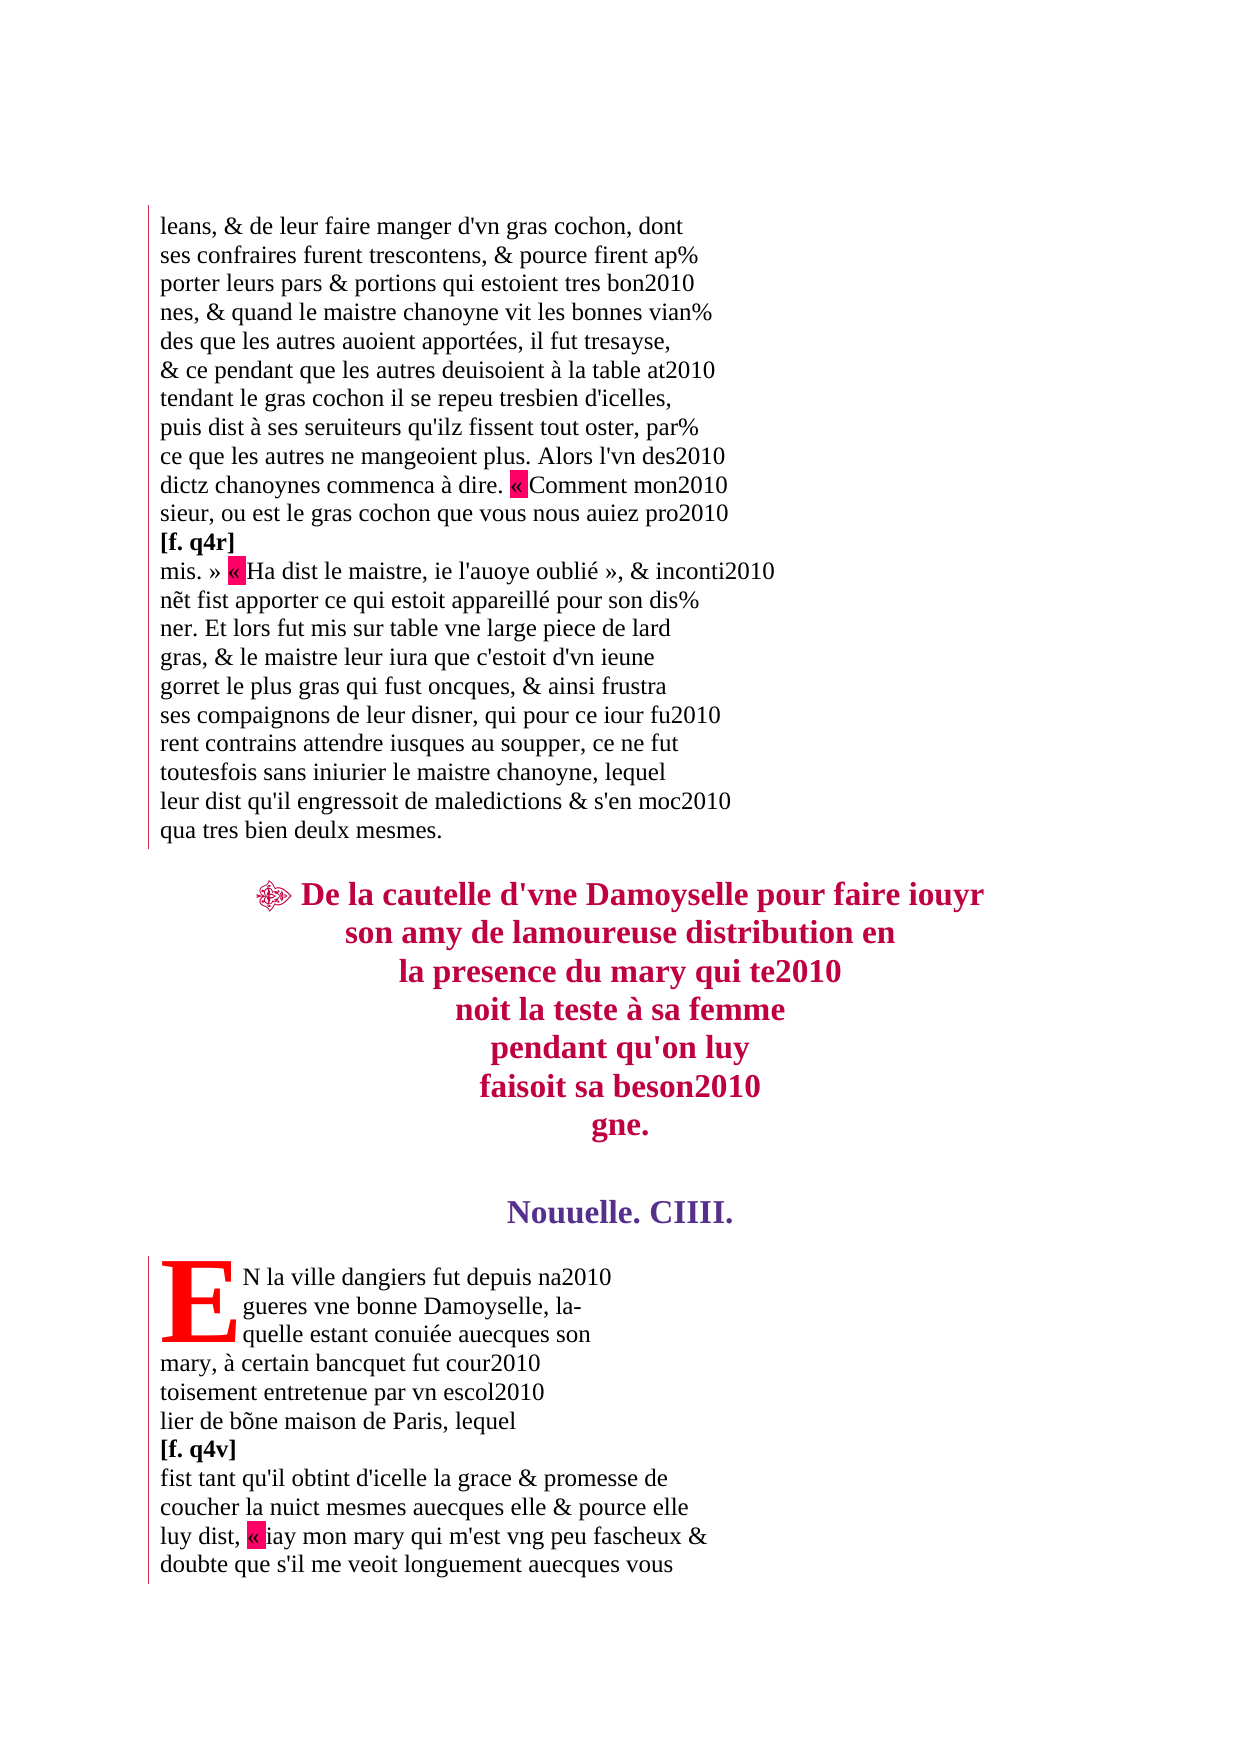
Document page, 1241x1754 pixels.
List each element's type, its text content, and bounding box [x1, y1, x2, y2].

text Nouuelle. CIIII. [148, 1193, 1093, 1231]
text ❧ De la cautelle d'vne Damoyselle pour faire iouyr son amy de lamoureuse distribution en la presence du mary qui te2010 noit la teste à sa femme pendant qu'on luy faisoit sa beson2010 gne. [148, 874, 1093, 1143]
text leans, & de leur faire manger d'vn gras cochon, dont ses confraires furent trescontens, & pource firent ap% porter leurs pars & portions qui estoient tres bon2010 nes, & quand le maistre chanoyne vit les bonnes vian% des que les autres auoient apportées, il fut tresayse, & ce pendant que les autres deuisoient à la table at2010 tendant le gras cochon il se repeu tresbien d'icelles, puis dist à ses seruiteurs qu'ilz fissent tout oster, par% ce que les autres ne mangeoient plus. Alors l'vn des2010 dictz chanoynes commenca à dire. « Comment mon2010 sieur, ou est le gras cochon que vous nous auiez pro2010 [f. q4r] mis. » « Ha dist le maistre, ie l'auoye oublié », & inconti2010 nẽt fist apporter ce qui estoit appareillé pour son dis% ner. Et lors fut mis sur table vne large piece de lard gras, & le maistre leur iura que c'estoit d'vn ieune gorret le plus gras qui fust oncques, & ainsi frustra ses compaignons de leur disner, qui pour ce iour fu2010 rent contrains attendre iusques au soupper, ce ne fut toutesfois sans iniurier le maistre chanoyne, lequel leur dist qu'il engressoit de maledictions & s'en moc2010 qua tres bien deulx mesmes. [149, 205, 1093, 849]
text EN la ville dangiers fut depuis na2010 gueres vne bonne Damoyselle, la- quelle estant conuiée auecques son mary, à certain bancquet fut cour2010 toisement entretenue par vn escol2010 lier de bõne maison de Paris, lequel [f. q4v] fist tant qu'il obtint d'icelle la grace & promesse de coucher la nuict mesmes auecques elle & pource elle luy dist, « iay mon mary qui m'est vng peu fascheux & doubte que s'il me veoit longuement auecques vous [149, 1256, 1093, 1584]
